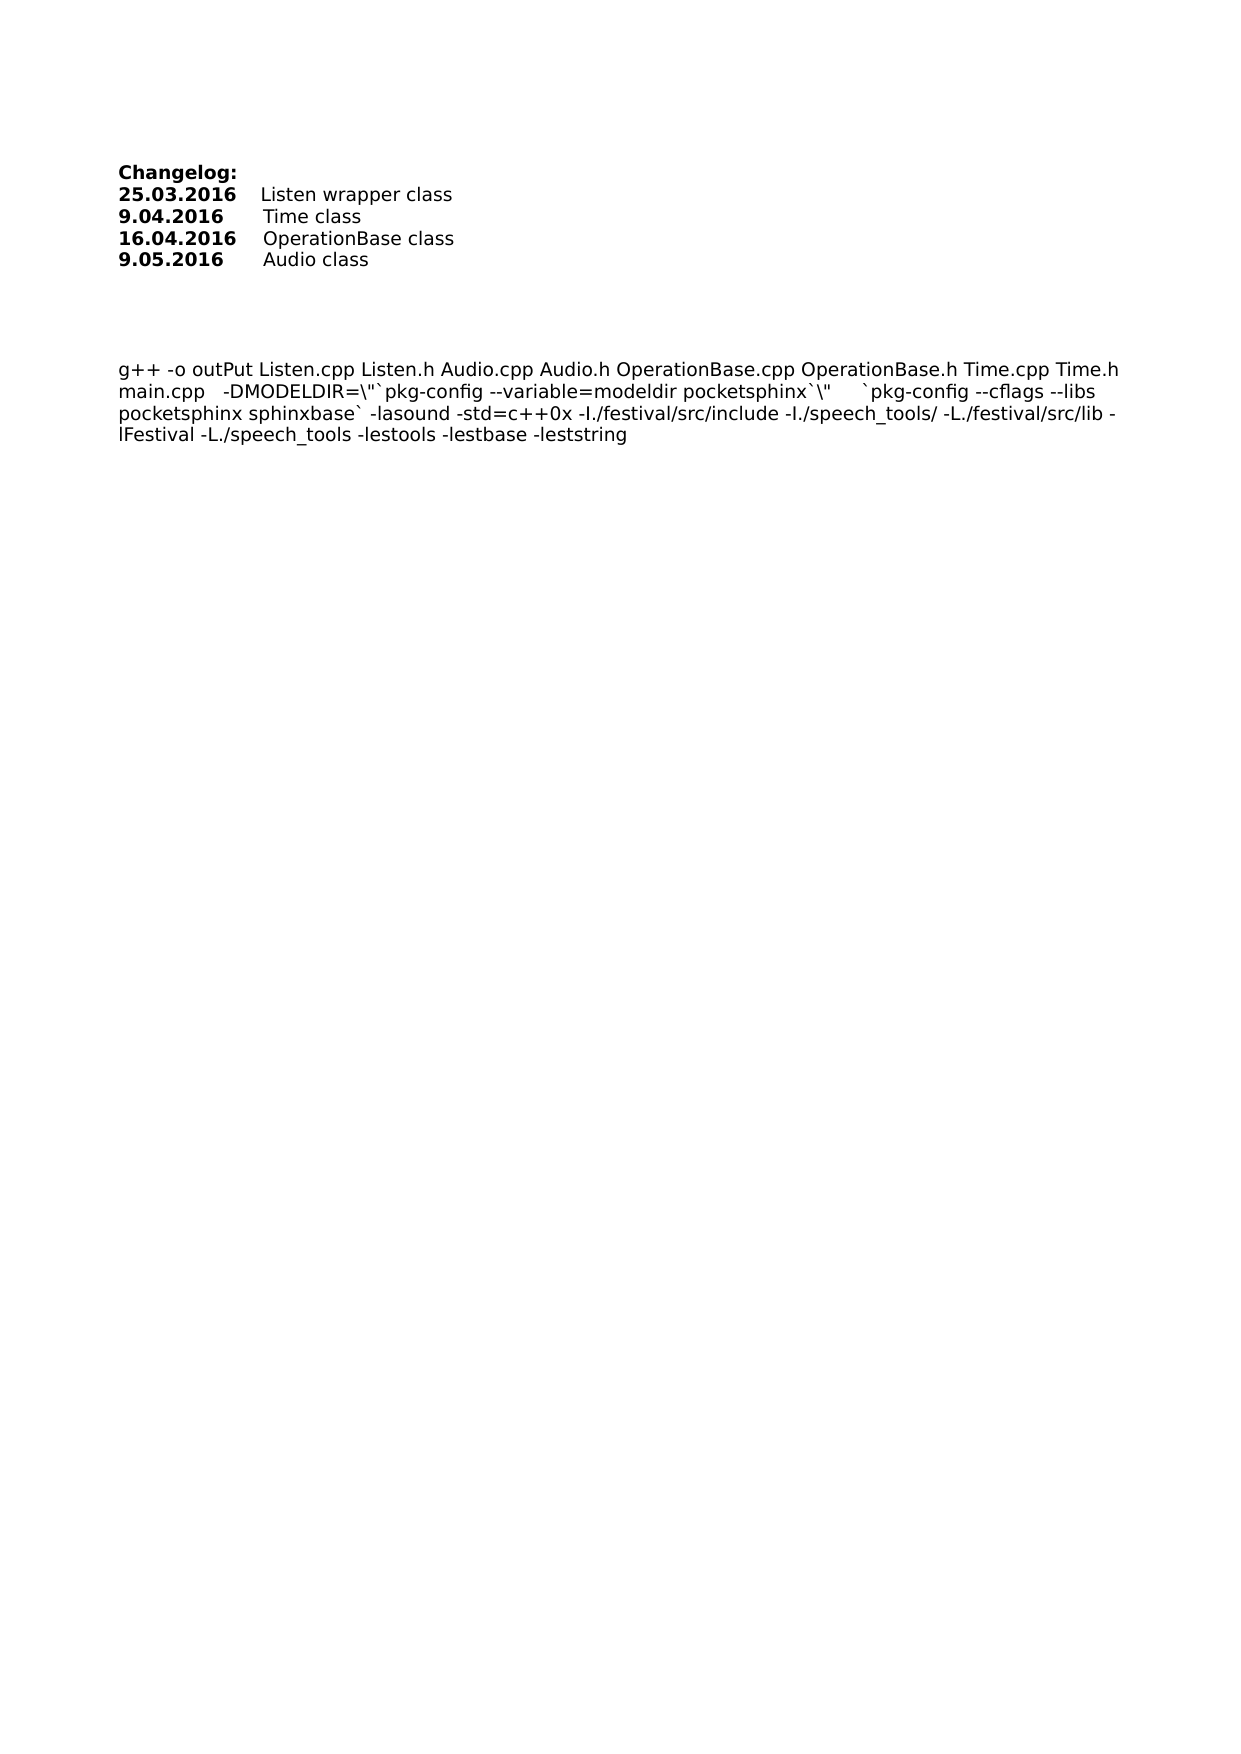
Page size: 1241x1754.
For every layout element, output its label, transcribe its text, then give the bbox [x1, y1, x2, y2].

text 9.04.2016 Time class [118, 206, 1122, 227]
text 25.03.2016 Listen wrapper class [118, 184, 1122, 206]
text Changelog: [118, 162, 1122, 184]
text 9.05.2016 Audio class [118, 249, 1122, 271]
text 16.04.2016 OperationBase class [118, 227, 1122, 249]
text g++ -o outPut Listen.cpp Listen.h Audio.cpp Audio.h OperationBase.cpp OperationBase.h Time.cpp Time.h main.cpp -DMODELDIR=\"`pkg-config --variable=modeldir pocketsphinx`\" `pkg-config --cflags --libs pocketsphinx sphinxbase` -lasound -std=c++0x -I./festival/src/include -I./speech_tools/ -L./festival/src/lib -lFestival -L./speech_tools -lestools -lestbase -leststring [118, 359, 1122, 446]
